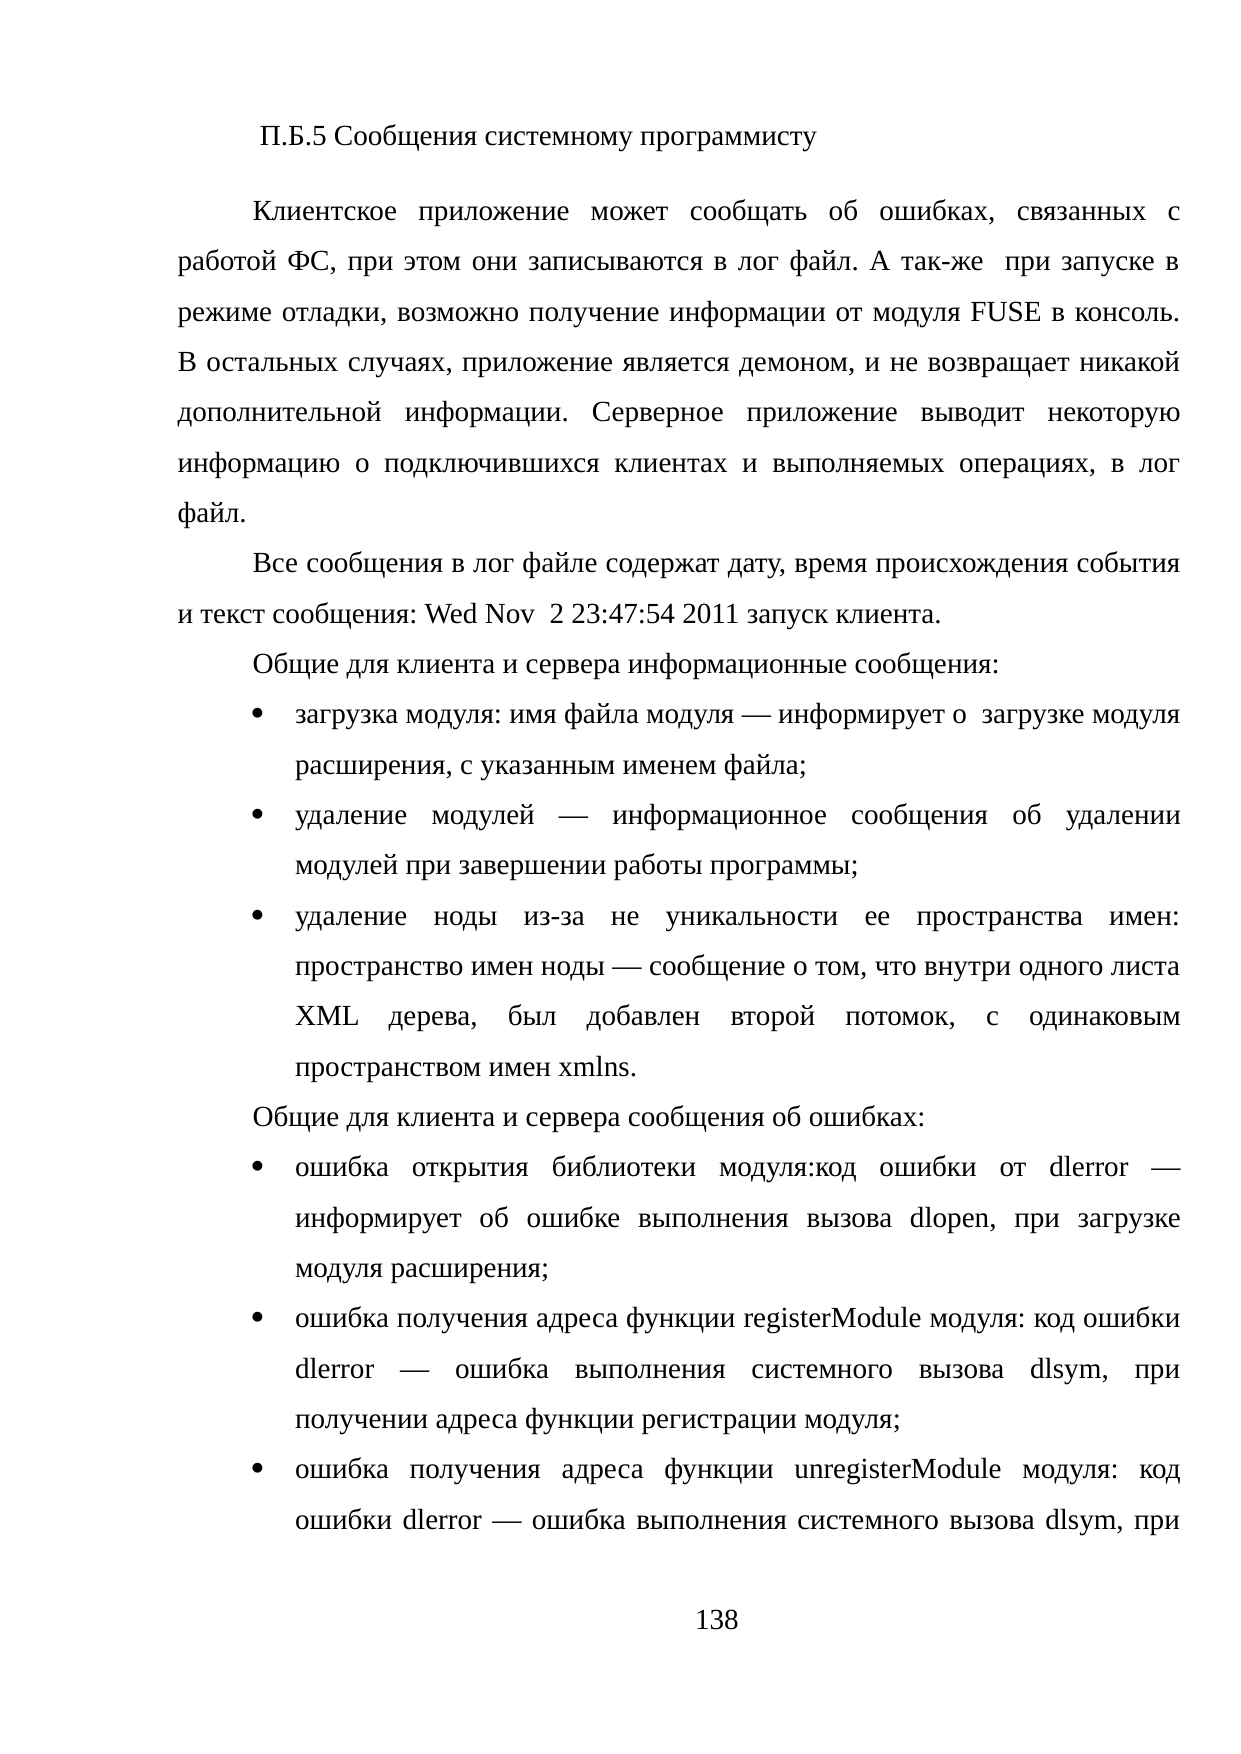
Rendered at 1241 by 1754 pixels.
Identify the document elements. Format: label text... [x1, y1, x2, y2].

text Клиентское приложение может сообщать об ошибках, связанных с работой ФС, при этом они записываются в лог файл. А так-же при запуске в режиме отладки, возможно получение информации от модуля FUSE в консоль. В остальных случаях, приложение является демоном, и не возвращает никакой дополнительной информации. Серверное приложение выводит некоторую информацию о подключившихся клиентах и выполняемых операциях, в лог файл. [177, 193, 1181, 529]
text Общие для клиента и сервера сообщения об ошибках: [177, 1099, 1181, 1133]
list удаление ноды из-за не уникальности ее пространства имен: пространство имен ноды — сообщение о том, что внутри одного листа XML дерева, был добавлен второй потомок, с одинаковым пространством имен xmlns. [252, 898, 1181, 1082]
list ошибка получения адреса функции unregisterModule модуля: код ошибки dlerror — ошибка выполнения системного вызова dlsym, при [252, 1452, 1181, 1536]
list загрузка модуля: имя файла модуля — информирует о загрузке модуля расширения, с указанным именем файла; [252, 696, 1181, 780]
list ошибка получения адреса функции registerModule модуля: код ошибки dlerror — ошибка выполнения системного вызова dlsym, при получении адреса функции регистрации модуля; [252, 1301, 1181, 1435]
list ошибка открытия библиотеки модуля:код ошибки от dlerror — информирует об ошибке выполнения вызова dlopen, при загрузке модуля расширения; [252, 1149, 1181, 1284]
list удаление модулей — информационное сообщения об удалении модулей при завершении работы программы; [252, 797, 1181, 881]
subtitle Сообщения системному программисту [252, 118, 1181, 152]
text Все сообщения в лог файле содержат дату, время происхождения события и текст сообщения: Wed Nov 2 23:47:54 2011 запуск клиента. [177, 545, 1181, 629]
text Общие для клиента и сервера информационные сообщения: [177, 646, 1181, 679]
